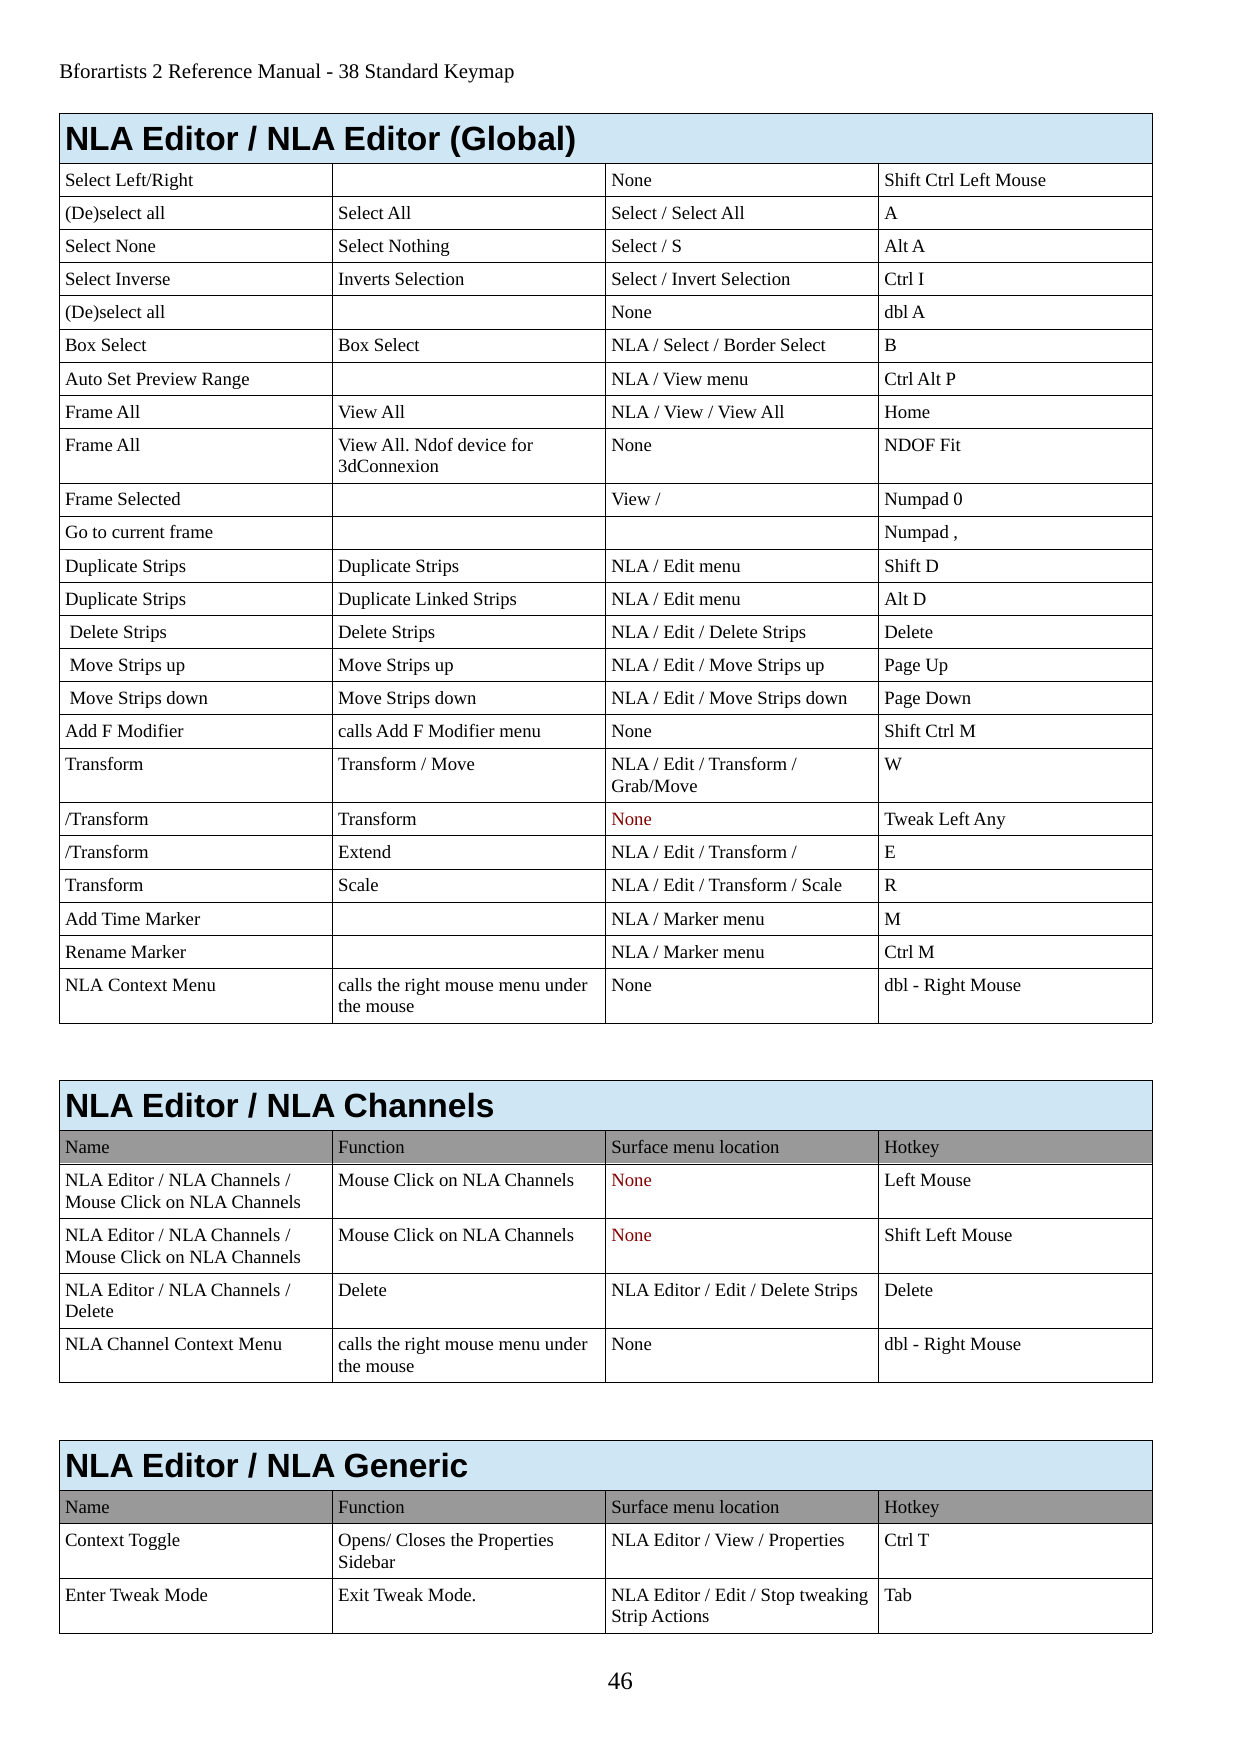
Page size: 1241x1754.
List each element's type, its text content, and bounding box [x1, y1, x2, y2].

table_cell Scale [333, 870, 605, 902]
table_cell (De)select all [60, 197, 332, 229]
table_cell Left Mouse [879, 1165, 1152, 1218]
table_cell NLA / Edit / Transform / Scale [606, 870, 878, 902]
table_cell NLA Editor / Edit / Delete Strips [606, 1274, 878, 1327]
table_cell Delete [333, 1274, 605, 1327]
table_cell None [606, 715, 878, 747]
table_cell calls the right mouse menu under the mouse [333, 1329, 605, 1382]
table_header NLA Editor / NLA Editor (Global) [60, 114, 1152, 163]
table_cell Select / Select All [606, 197, 878, 229]
table_cell Numpad 0 [879, 484, 1152, 516]
table_cell NLA / Marker menu [606, 936, 878, 968]
table_cell calls the right mouse menu under the mouse [333, 969, 605, 1022]
table_cell Alt A [879, 230, 1152, 262]
table_cell Page Down [879, 682, 1152, 714]
table_cell Move Strips down [60, 682, 332, 714]
table_cell dbl A [879, 296, 1152, 328]
table_cell NLA / Edit menu [606, 550, 878, 582]
table_cell [333, 903, 605, 935]
table_cell Rename Marker [60, 936, 332, 968]
table_cell Transform [60, 749, 332, 802]
table_cell Hotkey [879, 1131, 1152, 1163]
table_cell Transform [333, 803, 605, 835]
table_cell NLA / Edit / Transform / [606, 836, 878, 868]
table_cell None [606, 1165, 878, 1218]
table_cell Tweak Left Any [879, 803, 1152, 835]
table_cell Function [333, 1131, 605, 1163]
table_cell Select Nothing [333, 230, 605, 262]
table_cell Select / Invert Selection [606, 263, 878, 295]
table_cell Box Select [333, 330, 605, 362]
table_cell dbl - Right Mouse [879, 1329, 1152, 1382]
table_cell Move Strips up [333, 649, 605, 681]
table_cell calls Add F Modifier menu [333, 715, 605, 747]
table_cell /Transform [60, 836, 332, 868]
table_cell NLA Editor / Edit / Stop tweaking Strip Actions [606, 1579, 878, 1632]
table_cell Select Inverse [60, 263, 332, 295]
table_cell Page Up [879, 649, 1152, 681]
table_cell Ctrl T [879, 1524, 1152, 1578]
table_cell Function [333, 1491, 605, 1523]
table_cell Transform / Move [333, 749, 605, 802]
table_cell M [879, 903, 1152, 935]
table_cell NDOF Fit [879, 429, 1152, 482]
table_cell Mouse Click on NLA Channels [333, 1165, 605, 1218]
table_cell dbl - Right Mouse [879, 969, 1152, 1022]
table_cell View All. Ndof device for 3dConnexion [333, 429, 605, 482]
table_cell Surface menu location [606, 1491, 878, 1523]
table_cell [333, 296, 605, 328]
table_cell [333, 164, 605, 196]
table_cell Add F Modifier [60, 715, 332, 747]
table_cell NLA / Edit / Move Strips up [606, 649, 878, 681]
table_cell Frame Selected [60, 484, 332, 516]
table_header NLA Editor / NLA Generic [60, 1441, 1152, 1490]
table_cell Enter Tweak Mode [60, 1579, 332, 1632]
table_cell NLA Editor / NLA Channels / Delete [60, 1274, 332, 1327]
table_cell Exit Tweak Mode. [333, 1579, 605, 1632]
table_cell [606, 517, 878, 549]
table_cell Context Toggle [60, 1524, 332, 1578]
table_cell [333, 936, 605, 968]
table_cell Duplicate Strips [60, 550, 332, 582]
table_cell None [606, 1329, 878, 1382]
table_cell Home [879, 396, 1152, 428]
table_cell NLA / Edit menu [606, 583, 878, 615]
table_cell Shift Left Mouse [879, 1219, 1152, 1273]
table_cell None [606, 969, 878, 1022]
table_cell Shift D [879, 550, 1152, 582]
table_cell Add Time Marker [60, 903, 332, 935]
table_cell Shift Ctrl M [879, 715, 1152, 747]
table_cell NLA / Marker menu [606, 903, 878, 935]
table_cell Ctrl I [879, 263, 1152, 295]
table_cell None [606, 1219, 878, 1273]
table_cell Delete Strips [60, 616, 332, 648]
table_cell NLA Channel Context Menu [60, 1329, 332, 1382]
table_cell [333, 517, 605, 549]
table_cell Surface menu location [606, 1131, 878, 1163]
table_cell Ctrl Alt P [879, 363, 1152, 395]
table_header NLA Editor / NLA Channels [60, 1081, 1152, 1130]
table_cell Tab [879, 1579, 1152, 1632]
table_cell /Transform [60, 803, 332, 835]
table_cell Frame All [60, 429, 332, 482]
table_cell Auto Set Preview Range [60, 363, 332, 395]
table_cell Transform [60, 870, 332, 902]
table_cell NLA Context Menu [60, 969, 332, 1022]
table_cell Name [60, 1491, 332, 1523]
table_cell None [606, 296, 878, 328]
table_cell Go to current frame [60, 517, 332, 549]
table_cell W [879, 749, 1152, 802]
table_cell Inverts Selection [333, 263, 605, 295]
table_cell Mouse Click on NLA Channels [333, 1219, 605, 1273]
table_cell Opens/ Closes the Properties Sidebar [333, 1524, 605, 1578]
table_cell Duplicate Strips [60, 583, 332, 615]
table_cell Box Select [60, 330, 332, 362]
table_cell View All [333, 396, 605, 428]
table_cell NLA / View menu [606, 363, 878, 395]
table_cell (De)select all [60, 296, 332, 328]
table_cell Delete Strips [333, 616, 605, 648]
table_cell R [879, 870, 1152, 902]
table_cell Shift Ctrl Left Mouse [879, 164, 1152, 196]
table_cell Delete [879, 1274, 1152, 1327]
table_cell NLA / Edit / Delete Strips [606, 616, 878, 648]
table_cell None [606, 164, 878, 196]
table_cell Duplicate Linked Strips [333, 583, 605, 615]
table_cell Alt D [879, 583, 1152, 615]
table_cell Move Strips down [333, 682, 605, 714]
table_cell E [879, 836, 1152, 868]
table_cell NLA Editor / NLA Channels / Mouse Click on NLA Channels [60, 1165, 332, 1218]
table_cell [333, 484, 605, 516]
table_cell NLA / Select / Border Select [606, 330, 878, 362]
table_cell [333, 363, 605, 395]
table_cell View / [606, 484, 878, 516]
table_cell None [606, 429, 878, 482]
table_cell Move Strips up [60, 649, 332, 681]
table_cell NLA / View / View All [606, 396, 878, 428]
table_cell Select Left/Right [60, 164, 332, 196]
table_cell Extend [333, 836, 605, 868]
table_cell Select All [333, 197, 605, 229]
table_cell Select / S [606, 230, 878, 262]
table_cell Hotkey [879, 1491, 1152, 1523]
table_cell Frame All [60, 396, 332, 428]
table_cell Select None [60, 230, 332, 262]
table_cell Name [60, 1131, 332, 1163]
table_cell Duplicate Strips [333, 550, 605, 582]
table_cell NLA Editor / View / Properties [606, 1524, 878, 1578]
table_cell NLA Editor / NLA Channels / Mouse Click on NLA Channels [60, 1219, 332, 1273]
table_cell A [879, 197, 1152, 229]
table_cell Numpad , [879, 517, 1152, 549]
table_cell NLA / Edit / Move Strips down [606, 682, 878, 714]
table_cell Ctrl M [879, 936, 1152, 968]
table_cell Delete [879, 616, 1152, 648]
table_cell None [606, 803, 878, 835]
table_cell NLA / Edit / Transform / Grab/Move [606, 749, 878, 802]
table_cell B [879, 330, 1152, 362]
